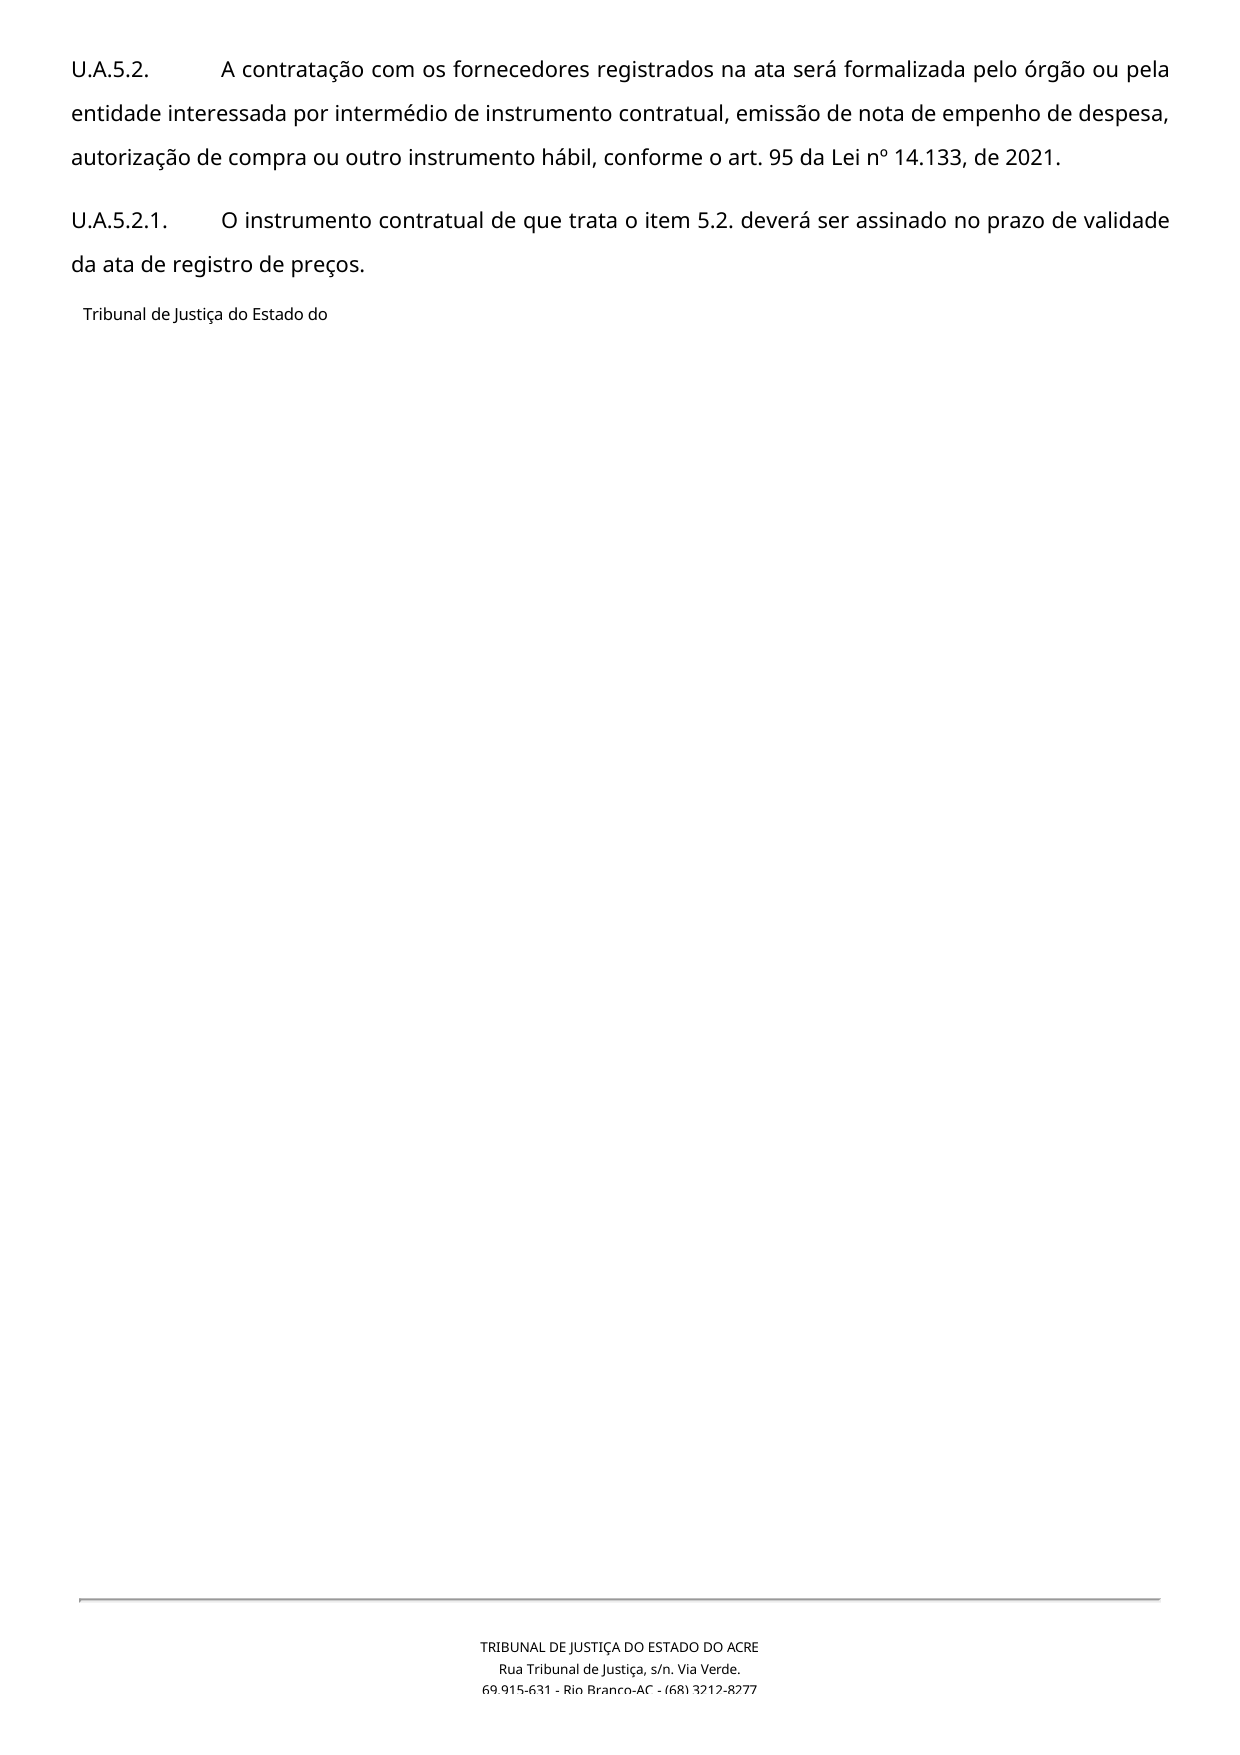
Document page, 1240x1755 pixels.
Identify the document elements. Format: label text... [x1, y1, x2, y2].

list Tribunal de Justiça do Estado do Acre [83, 306, 359, 324]
list O instrumento contratual de que trata o item 5.2. deverá ser assinado no prazo de validade da ata de registro de preços. [71, 205, 1171, 279]
list A contratação com os fornecedores registrados na ata será formalizada pelo órgão ou pela entidade interessada por intermédio de instrumento contratual, emissão de nota de empenho de despesa, autorização de compra ou outro instrumento hábil, conforme o art. 95 da Lei nº 14.133, de 2021. [71, 54, 1171, 172]
